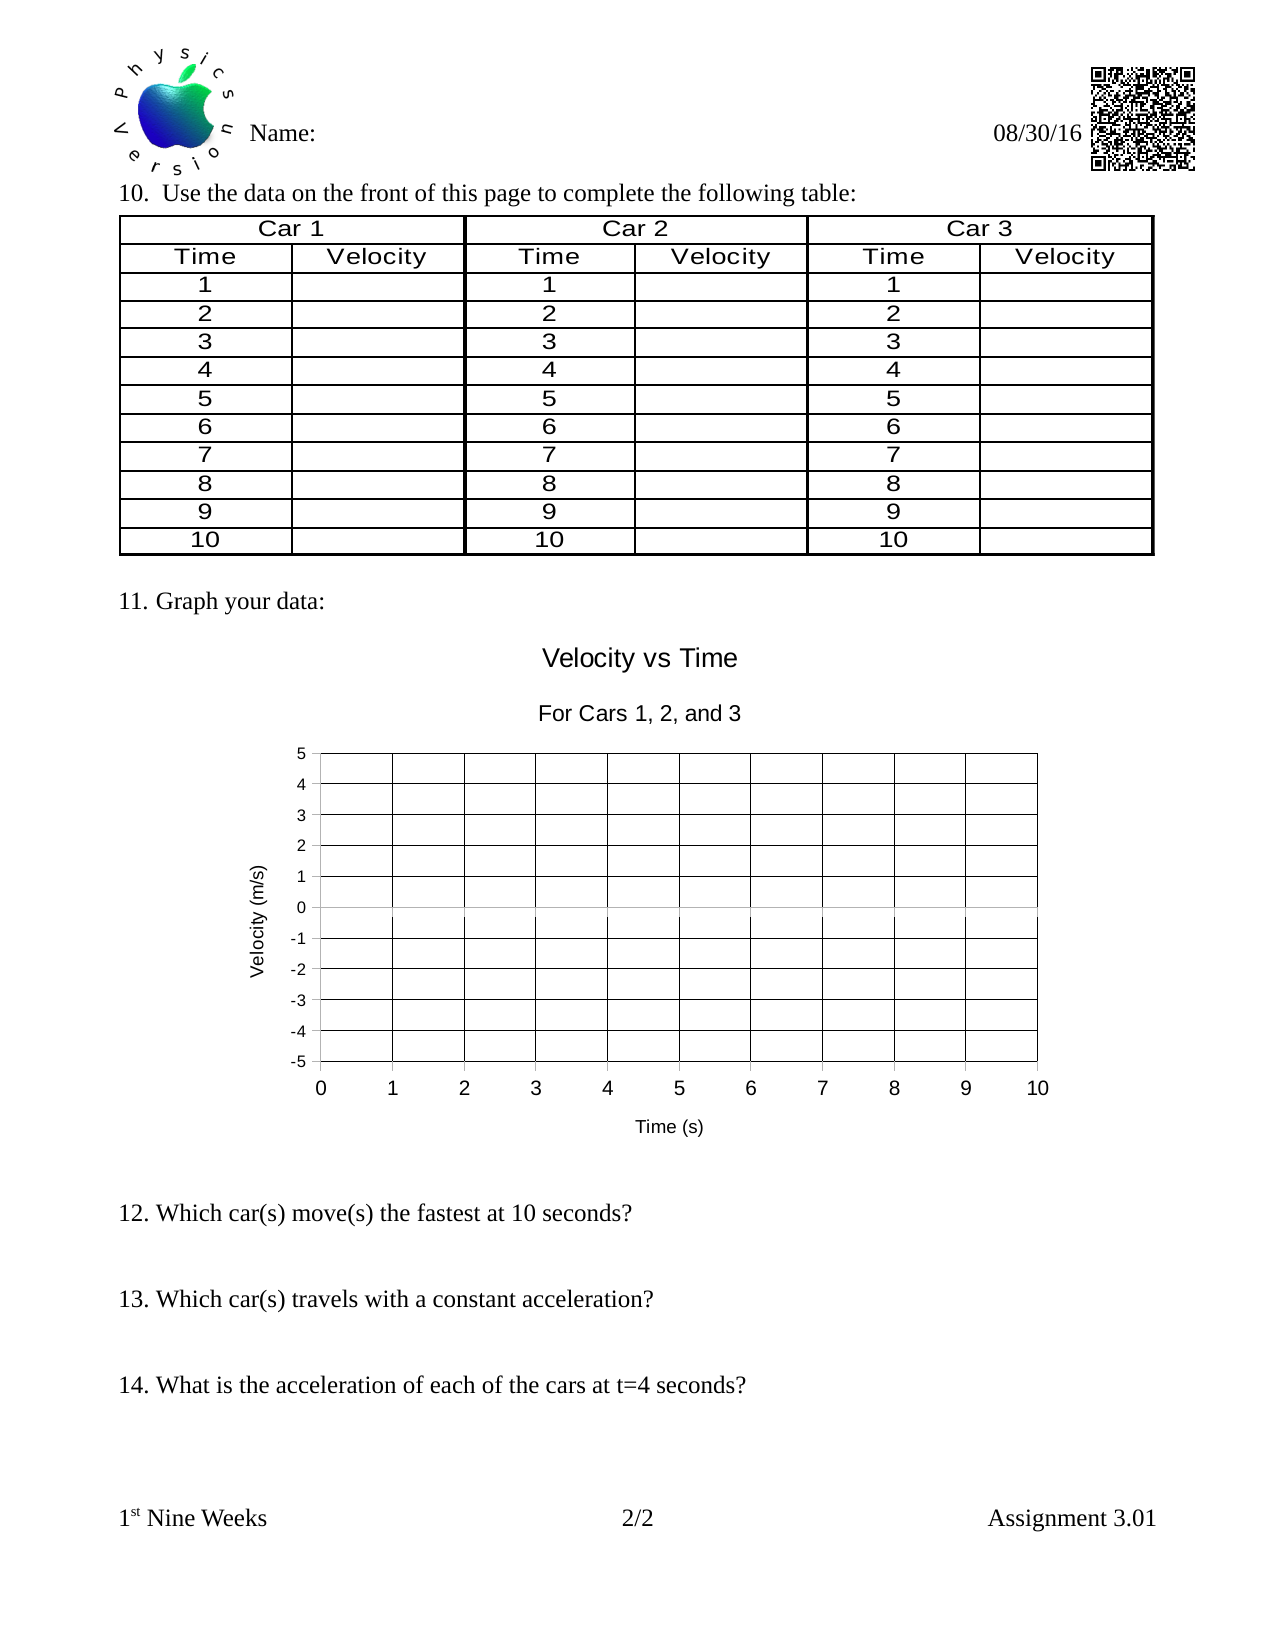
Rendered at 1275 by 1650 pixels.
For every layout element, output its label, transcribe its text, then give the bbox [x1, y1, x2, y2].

list What is the acceleration of each of the cars at t=4 seconds? [118, 1370, 1157, 1399]
picture [113, 48, 234, 176]
picture [1082, 58, 1203, 179]
list Which car(s) travels with a constant acceleration? [118, 1284, 1157, 1313]
list Use the data on the front of this page to complete the following table: [118, 176, 1157, 207]
list Graph your data: [118, 586, 1157, 615]
list Which car(s) move(s) the fastest at 10 seconds? [118, 1198, 1157, 1226]
